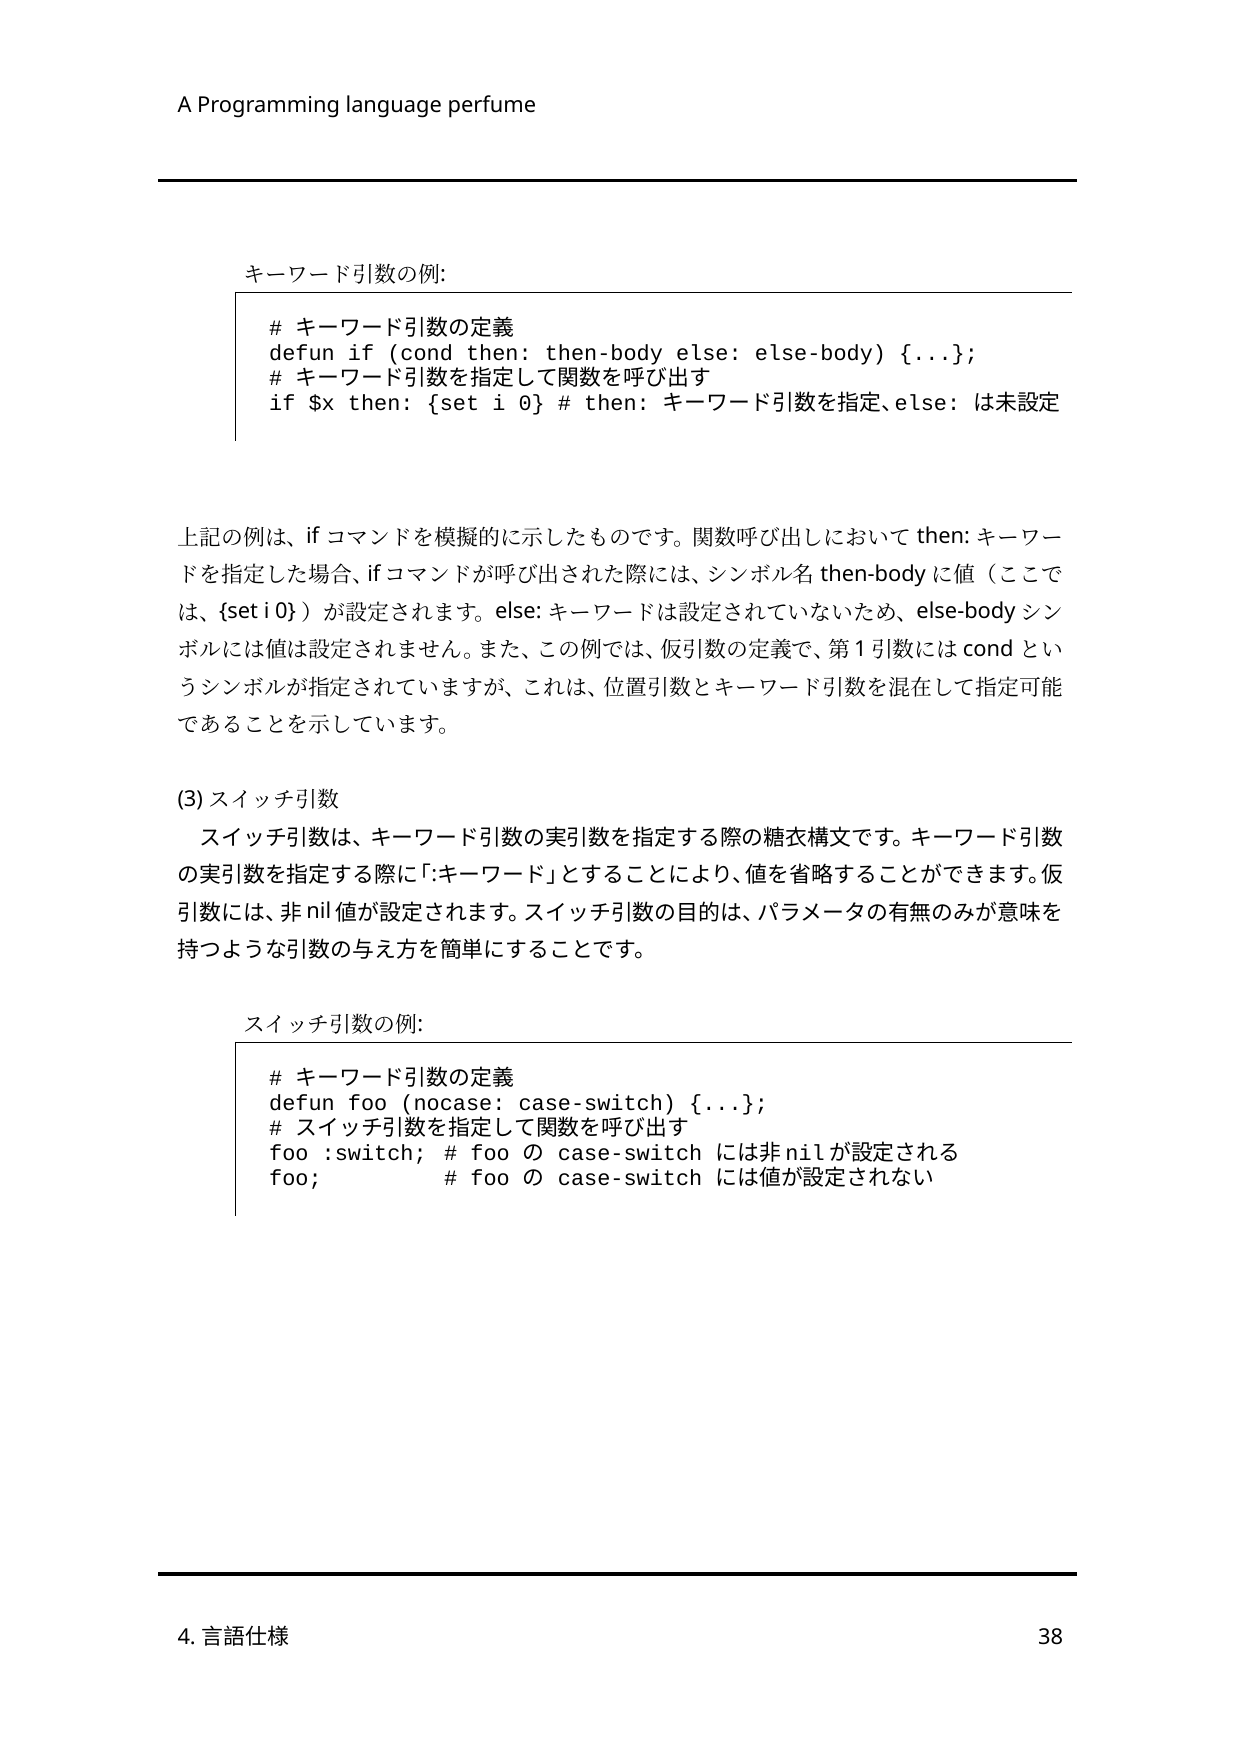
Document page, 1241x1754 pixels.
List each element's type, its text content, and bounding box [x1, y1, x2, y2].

table_header # キーワード引数の定義 defun foo (nocase: case-switch) {...}; # スイッチ引数を指定して関数を呼び出す foo :switch; # foo の case-switch には非nilが設定される foo; # foo の case-switch には値が設定されない [236, 1043, 1072, 1216]
table_header # キーワード引数の定義 defun if (cond then: then-body else: else-body) {...}; # キーワード引数を指定して関数を呼び出す if $x then: {set i 0} # then: キーワード引数を指定、else: は未設定 [236, 293, 1072, 441]
text スイッチ引数は、キーワード引数の実引数を指定する際の糖衣構文です。キーワード引数の実引数を指定する際に「:キーワード」とすることにより、値を省略することができます。仮引数には、非nil値が設定されます。スイッチ引数の目的は、パラメータの有無のみが意味を持つような引数の与え方を簡単にすることです。 [177, 817, 1063, 967]
text キーワード引数の例: [243, 254, 1063, 292]
text 上記の例は、if コマンドを模擬的に示したものです。関数呼び出しにおいて then: キーワードを指定した場合、ifコマンドが呼び出された際には、シンボル名 then-body に値（ここでは、{set i 0} ）が設定されます。else: キーワードは設定されていないため、else-bodyシンボルには値は設定されません。また、この例では、仮引数の定義で、第1引数にはcond というシンボルが指定されていますが、これは、位置引数とキーワード引数を混在して指定可能であることを示しています。 [177, 517, 1063, 742]
text (3) スイッチ引数 [177, 779, 1063, 817]
text スイッチ引数の例: [243, 1004, 1063, 1042]
